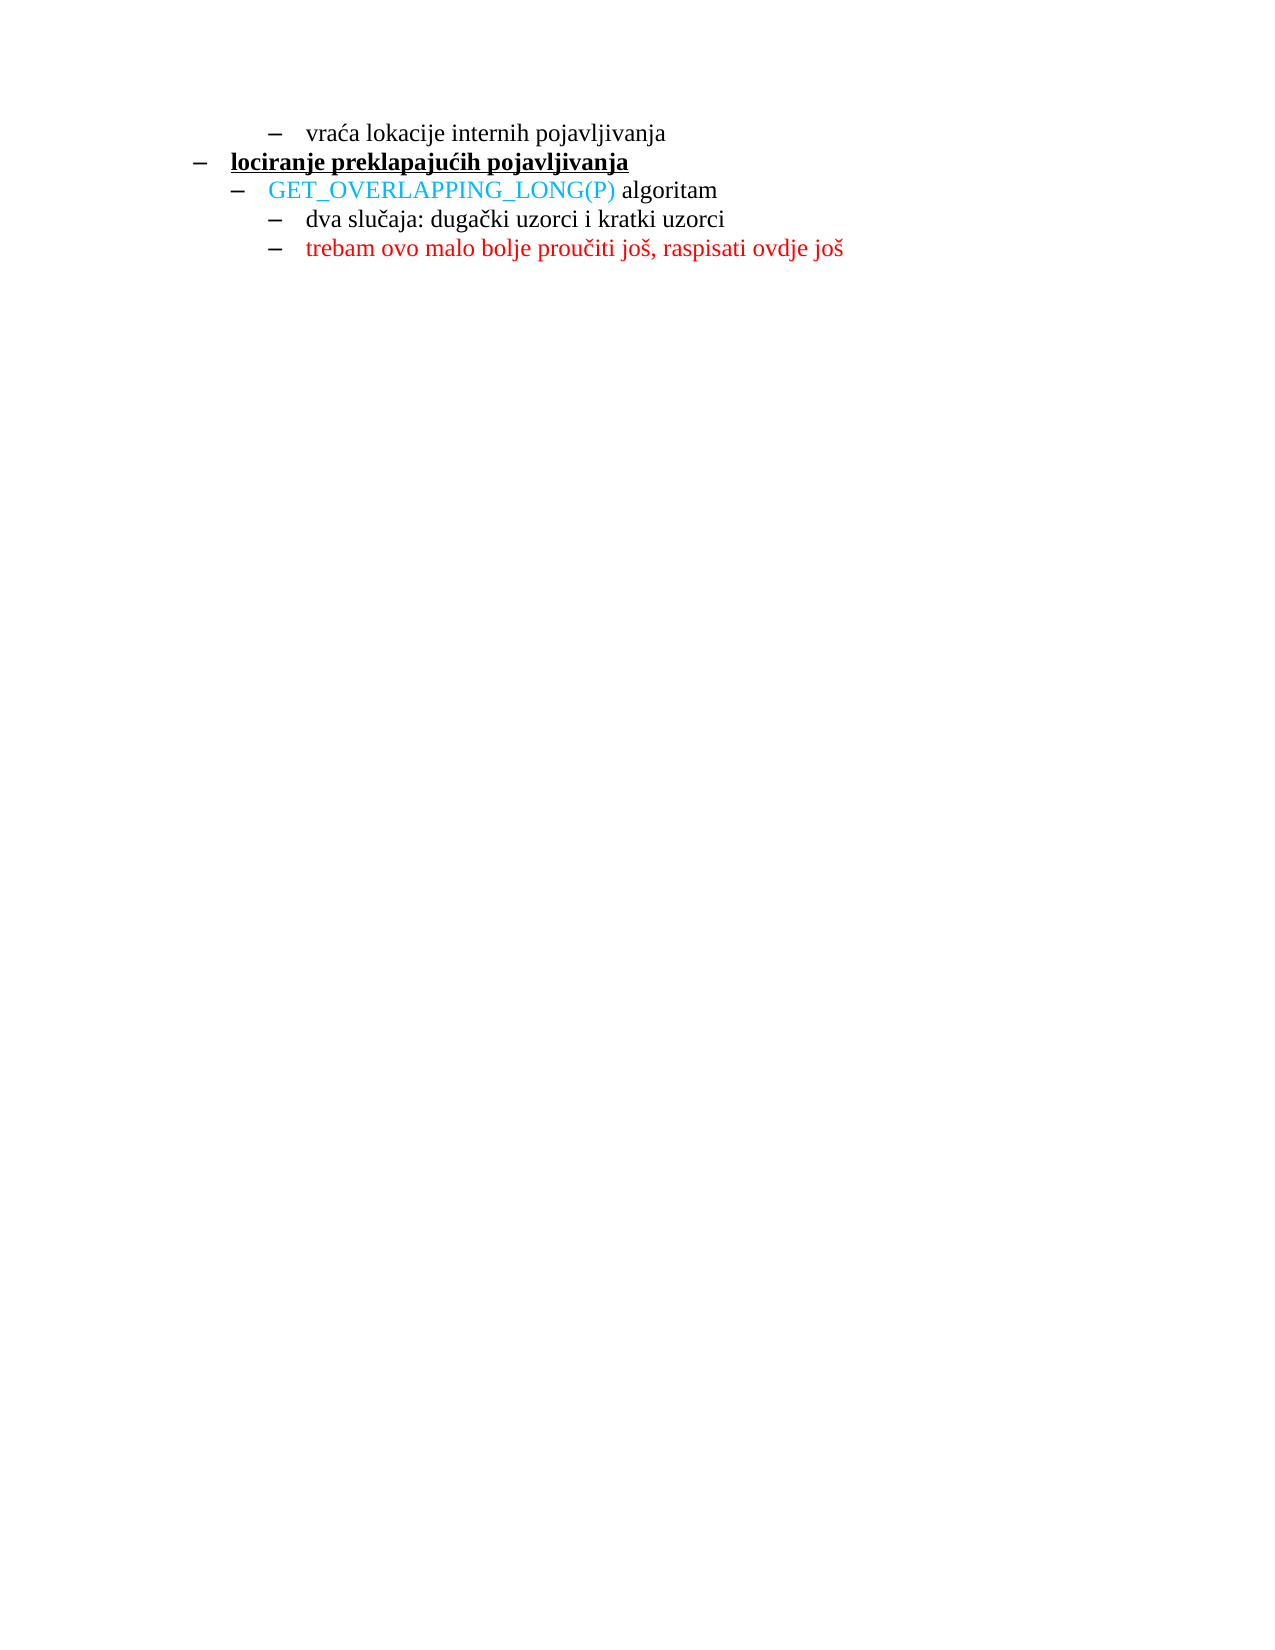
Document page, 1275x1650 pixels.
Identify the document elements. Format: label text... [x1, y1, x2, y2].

list GET_OVERLAPPING_LONG(P) algoritam [231, 176, 1157, 204]
list dva slučaja: dugački uzorci i kratki uzorci [268, 204, 1157, 233]
list lociranje preklapajućih pojavljivanja [193, 147, 1157, 176]
list trebam ovo malo bolje proučiti još, raspisati ovdje još [268, 233, 1157, 262]
list vraća lokacije internih pojavljivanja [268, 118, 1157, 147]
